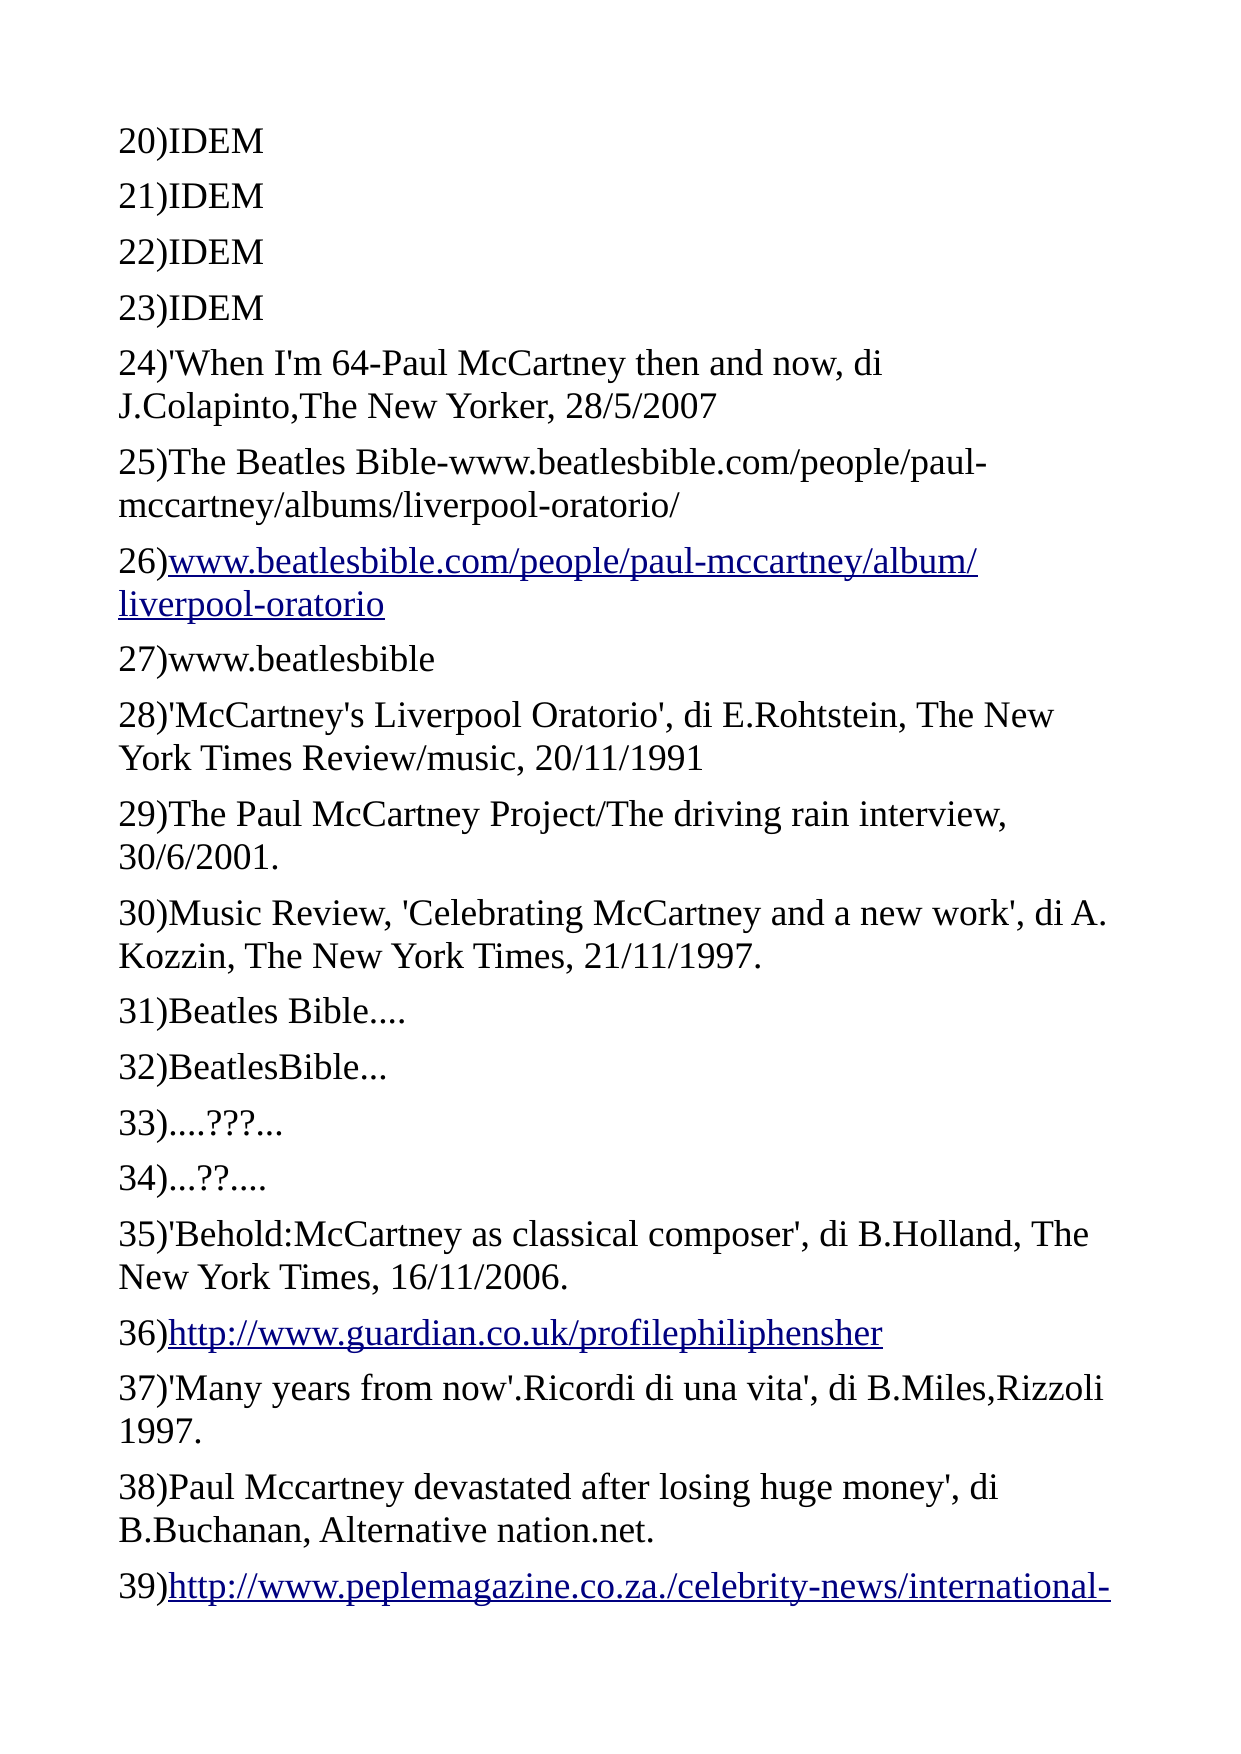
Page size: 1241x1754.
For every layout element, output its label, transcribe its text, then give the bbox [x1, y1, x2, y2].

text 35)'Behold:McCartney as classical composer', di B.Holland, The New York Times, 16/11/2006. [118, 1211, 1122, 1297]
text 30)Music Review, 'Celebrating McCartney and a new work', di A. Kozzin, The New York Times, 21/11/1997. [118, 890, 1122, 976]
text 38)Paul Mccartney devastated after losing huge money', di B.Buchanan, Alternative nation.net. [118, 1464, 1122, 1551]
text 25)The Beatles Bible-www.beatlesbible.com/people/paul-mccartney/albums/liverpool-oratorio/ [118, 439, 1122, 526]
text 29)The Paul McCartney Project/The driving rain interview, 30/6/2001. [118, 791, 1122, 877]
text 36)http://www.guardian.co.uk/profilephiliphensher [118, 1310, 1122, 1353]
text 27)www.beatlesbible [118, 637, 1122, 680]
text 20)IDEM [118, 118, 1122, 161]
text 28)'McCartney's Liverpool Oratorio', di E.Rohtstein, The New York Times Review/music, 20/11/1991 [118, 692, 1122, 779]
text 21)IDEM [118, 174, 1122, 217]
text 37)'Many years from now'.Ricordi di una vita', di B.Miles,Rizzoli 1997. [118, 1366, 1122, 1452]
text 26)www.beatlesbible.com/people/paul-mccartney/album/liverpool-oratorio [118, 538, 1122, 624]
text 24)'When I'm 64-Paul McCartney then and now, di J.Colapinto,The New Yorker, 28/5/2007 [118, 341, 1122, 427]
text 39)http://www.peplemagazine.co.za./celebrity-news/international- [118, 1563, 1122, 1606]
text 32)BeatlesBible... [118, 1044, 1122, 1087]
text 22)IDEM [118, 229, 1122, 272]
text 34)...??.... [118, 1156, 1122, 1199]
text 33)....???... [118, 1100, 1122, 1143]
text 31)Beatles Bible.... [118, 989, 1122, 1032]
text 23)IDEM [118, 285, 1122, 328]
